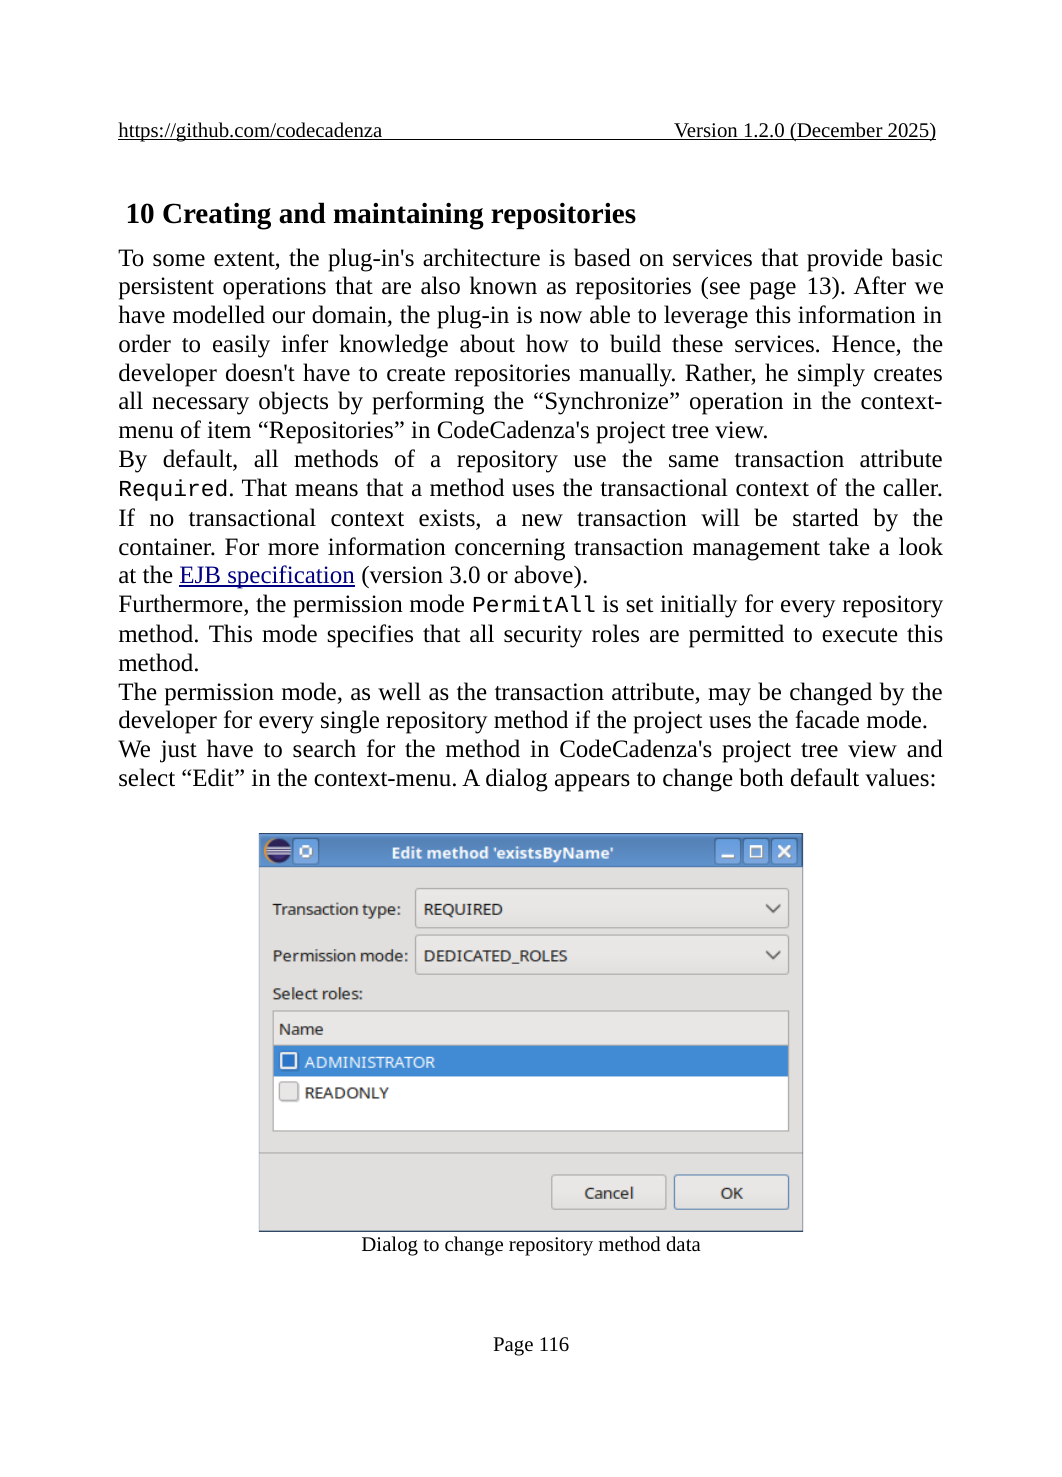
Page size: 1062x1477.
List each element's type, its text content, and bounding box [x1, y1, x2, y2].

text By default, all methods of a repository use the same transaction attribute Required. That means that a method uses the transactional context of the caller. If no transactional context exists, a new transaction will be started by the container. For more information concerning transaction management take a look at the EJB specification (version 3.0 or above). [118, 444, 944, 589]
picture [258, 833, 804, 1232]
text To some extent, the plug-in's architecture is based on services that provide basic persistent operations that are also known as repositories (see page 13). After we have modelled our domain, the plug-in is now able to leverage this information in order to easily infer knowledge about how to build these services. Hence, the developer doesn't have to create repositories manually. Rather, he simply creates all necessary objects by performing the “Synchronize” operation in the context-menu of item “Repositories” in CodeCadenza's project tree view. [118, 243, 944, 444]
text Furthermore, the permission mode PermitAll is set initially for every repository method. This mode specifies that all security roles are permitted to execute this method. [118, 589, 944, 677]
text We just have to search for the method in CodeCadenza's project tree view and select “Edit” in the context-menu. A dialog appears to change both default values: [118, 734, 944, 792]
text Dialog to change repository method data [259, 1232, 803, 1256]
subtitle Creating and maintaining repositories [118, 197, 944, 230]
text The permission mode, as well as the transaction attribute, may be changed by the developer for every single repository method if the project uses the facade mode. [118, 677, 944, 734]
